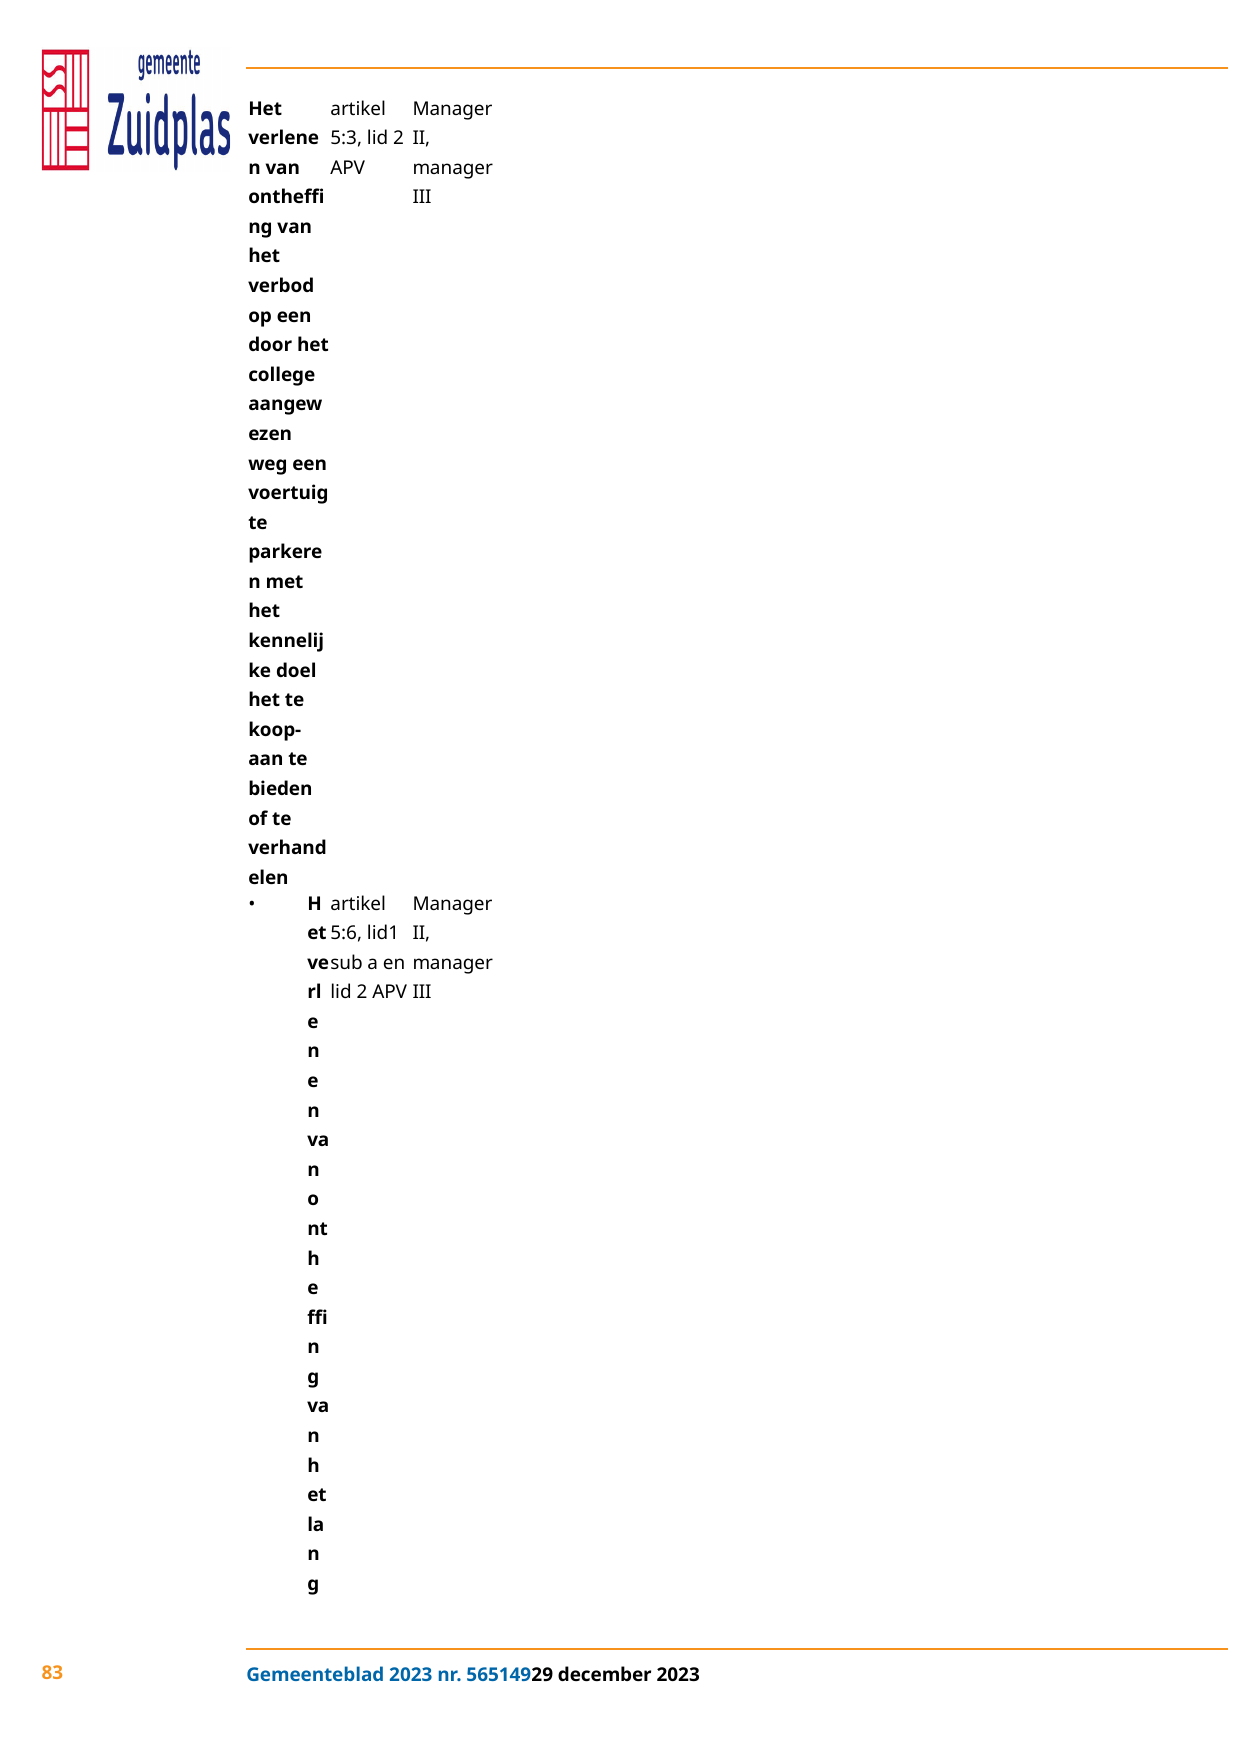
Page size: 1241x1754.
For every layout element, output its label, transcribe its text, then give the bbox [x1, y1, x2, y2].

table_cell Manager II, manager III [412, 95, 494, 890]
table_cell [577, 890, 659, 1596]
table_cell Het verlenen van ontheffing van het lang [248, 890, 330, 1596]
table_cell Het verlenen van ontheffing van het verbod op een door het college aangewezen weg een voertuig te parkeren met het kennelijke doel het te koop- aan te bieden of te verhandelen [248, 95, 330, 890]
picture [41, 47, 231, 172]
table_cell [494, 890, 577, 1596]
table_cell Manager II, manager III [412, 890, 494, 1596]
table_cell artikel 5:3, lid 2 APV [330, 95, 412, 890]
table_cell artikel 5:6, lid1 sub a en lid 2 APV [330, 890, 412, 1596]
table_cell [494, 95, 577, 890]
table_cell [577, 95, 659, 890]
